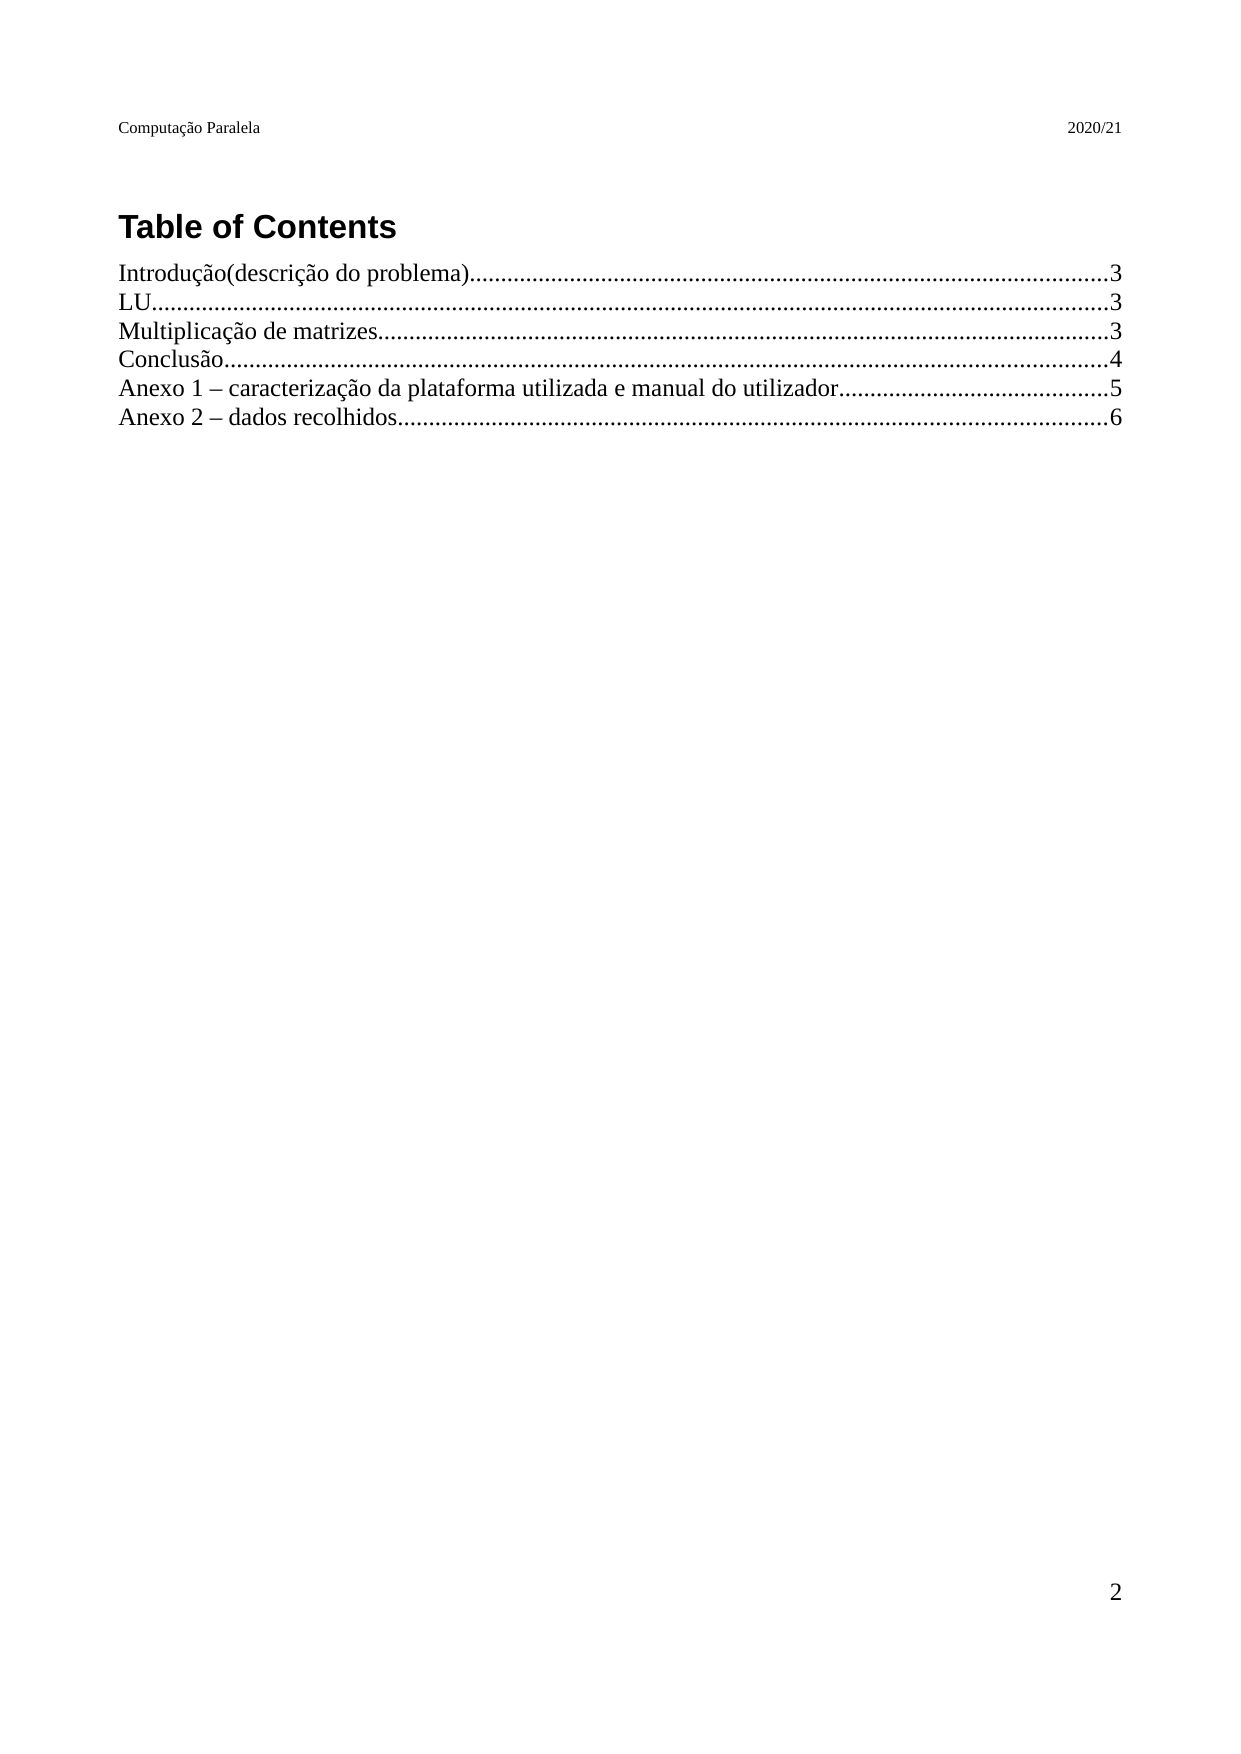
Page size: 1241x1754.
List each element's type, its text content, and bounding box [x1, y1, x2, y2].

text Anexo 2 – dados recolhidos 6 [118, 402, 1122, 431]
text Anexo 1 – caracterização da plataforma utilizada e manual do utilizador 5 [118, 373, 1122, 402]
text LU 3 [118, 287, 1122, 316]
text Multiplicação de matrizes 3 [118, 316, 1122, 344]
text Introdução(descrição do problema) 3 [118, 258, 1122, 287]
subtitle Table of Contents [118, 207, 1122, 246]
text Conclusão 4 [118, 344, 1122, 373]
